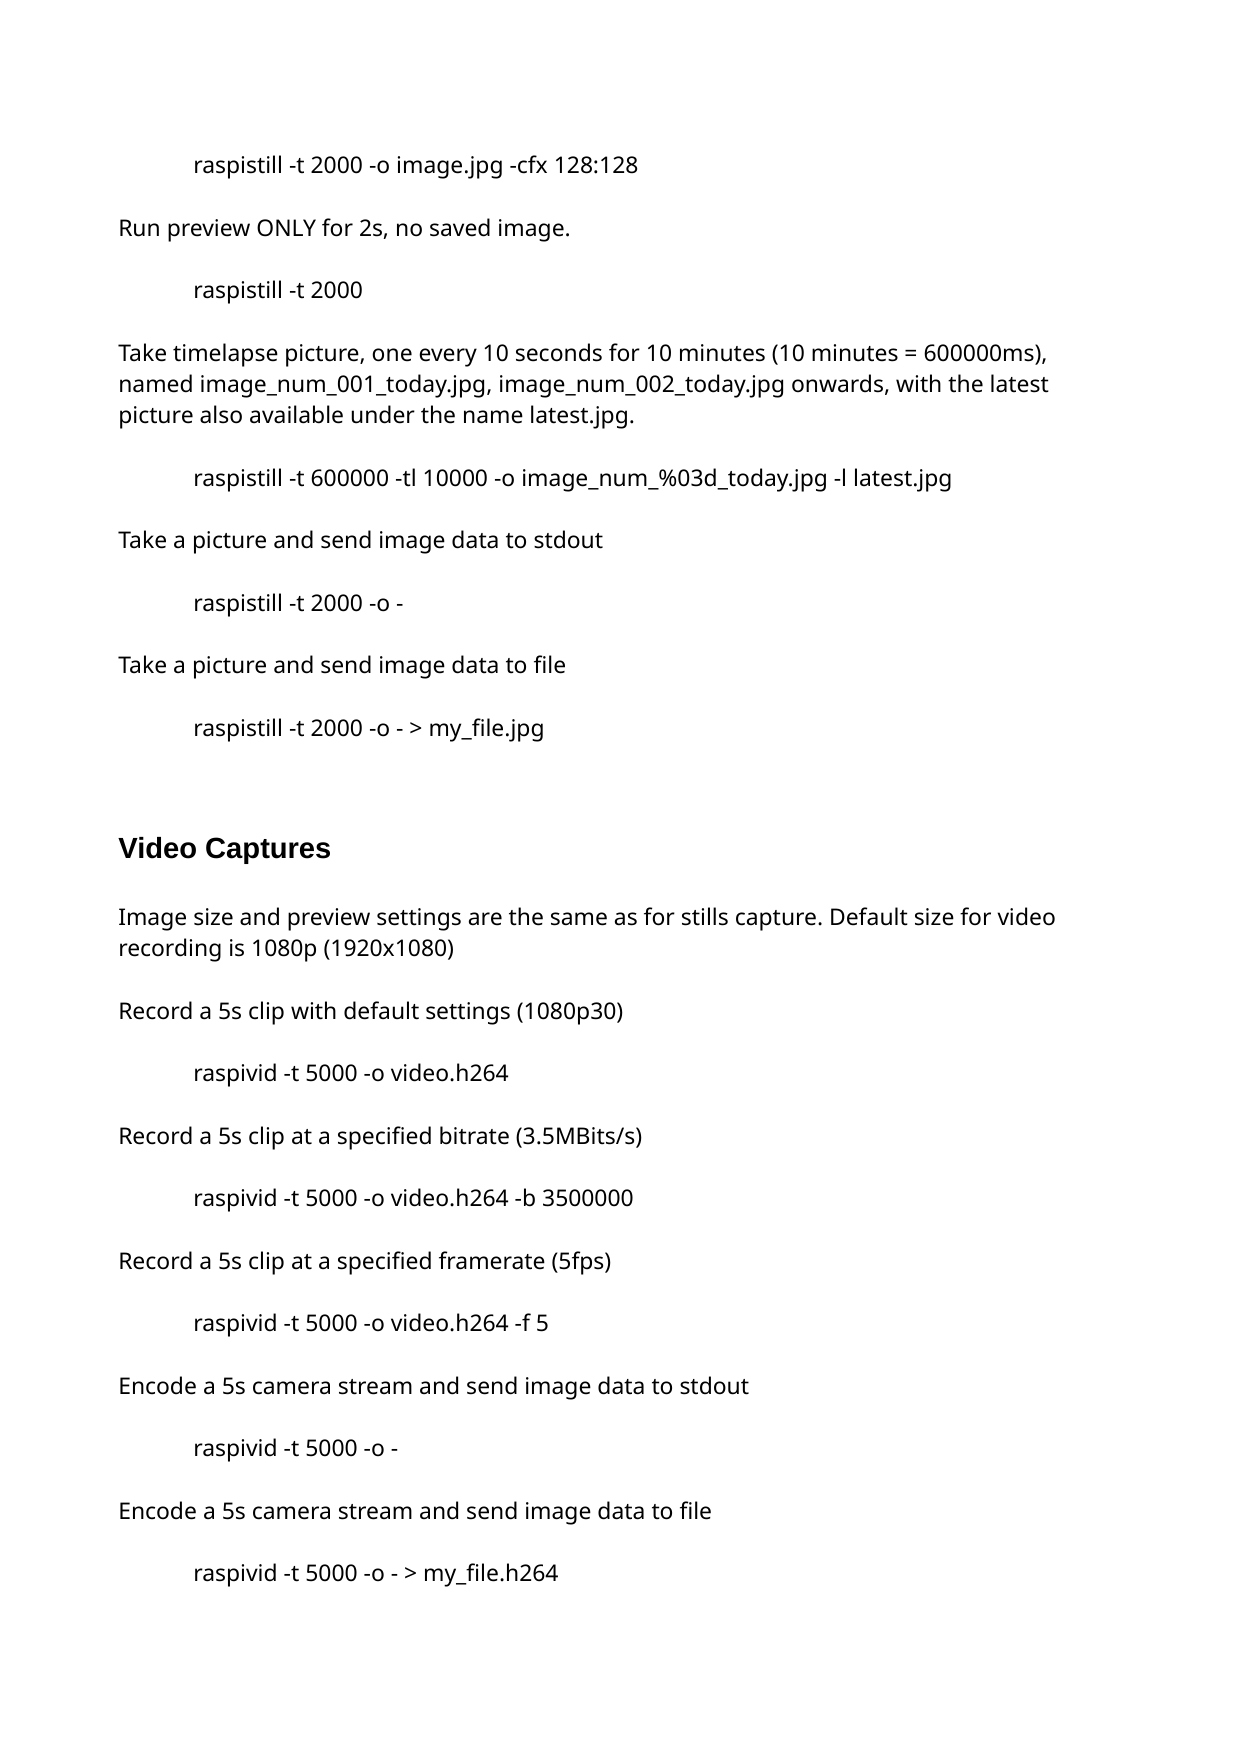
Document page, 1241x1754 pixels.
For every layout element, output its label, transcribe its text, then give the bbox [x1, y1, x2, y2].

text raspistill -t 2000 -o - [118, 587, 1122, 618]
text raspistill -t 2000 -o image.jpg -cfx 128:128 [118, 149, 1122, 181]
text raspistill -t 2000 -o - > my_file.jpg [118, 712, 1122, 743]
text raspivid -t 5000 -o video.h264 [118, 1057, 1122, 1088]
text Image size and preview settings are the same as for stills capture. Default size for video recording is 1080p (1920x1080) [118, 901, 1122, 963]
text raspivid -t 5000 -o - [118, 1432, 1122, 1463]
text raspivid -t 5000 -o video.h264 -b 3500000 [118, 1182, 1122, 1213]
text raspistill -t 600000 -tl 10000 -o image_num_%03d_today.jpg -l latest.jpg [118, 462, 1122, 493]
text raspivid -t 5000 -o video.h264 -f 5 [118, 1307, 1122, 1338]
text Take a picture and send image data to stdout [118, 524, 1122, 556]
text Encode a 5s camera stream and send image data to file [118, 1495, 1122, 1526]
text Take timelapse picture, one every 10 seconds for 10 minutes (10 minutes = 600000ms), named image_num_001_today.jpg, image_num_002_today.jpg onwards, with the latest picture also available under the name latest.jpg. [118, 337, 1122, 431]
text Record a 5s clip at a specified bitrate (3.5MBits/s) [118, 1120, 1122, 1151]
text Record a 5s clip at a specified framerate (5fps) [118, 1245, 1122, 1276]
subtitle Video Captures [118, 831, 1122, 864]
text Record a 5s clip with default settings (1080p30) [118, 995, 1122, 1026]
text Run preview ONLY for 2s, no saved image. [118, 212, 1122, 243]
text raspivid -t 5000 -o - > my_file.h264 [118, 1557, 1122, 1588]
text Encode a 5s camera stream and send image data to stdout [118, 1370, 1122, 1401]
text Take a picture and send image data to file [118, 649, 1122, 681]
text raspistill -t 2000 [118, 274, 1122, 306]
